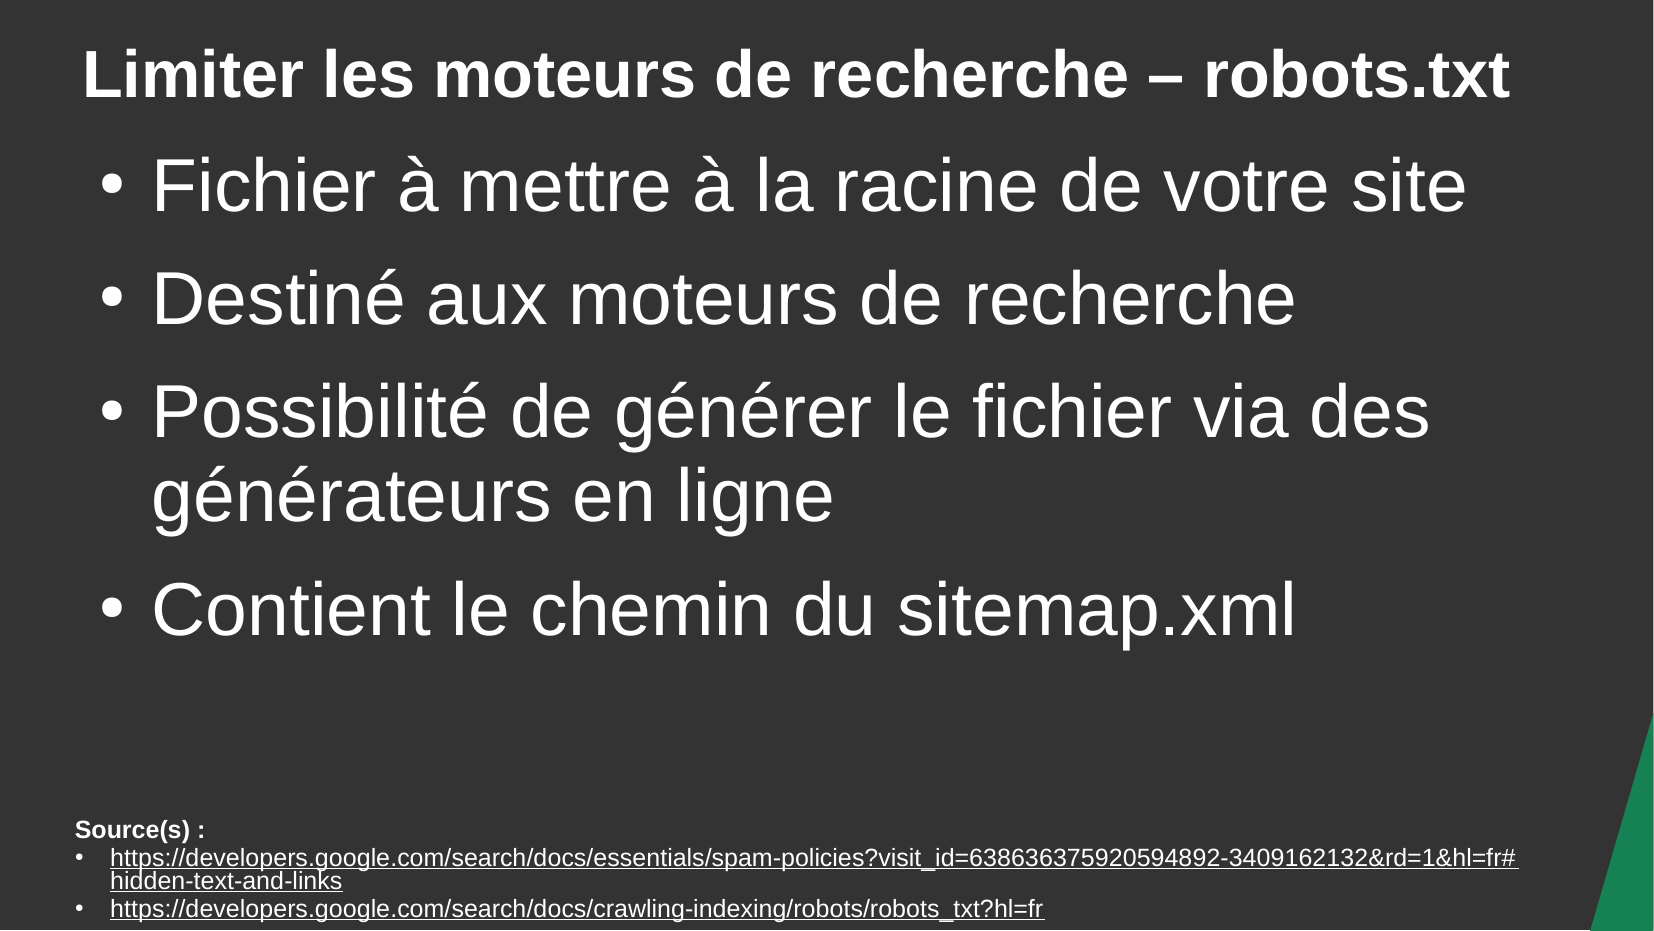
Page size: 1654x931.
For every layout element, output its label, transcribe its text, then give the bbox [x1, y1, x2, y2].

list Fichier à mettre à la racine de votre site Destiné aux moteurs de recherche Possibilité de générer le fichier via des générateurs en ligne Contient le chemin du sitemap.xml [80, 143, 1630, 804]
title Limiter les moteurs de recherche – robots.txt [82, 36, 1619, 130]
text_box Source(s) : https://developers.google.com/search/docs/essentials/spam-policies?visit_id=638636375920594892-3409162132&rd=1&hl=fr#hidden-text-and-links https://developers.google.com/search/docs/crawling-indexing/robots/robots_txt?hl=fr [60, 794, 1546, 908]
text_box [1590, 710, 1654, 931]
